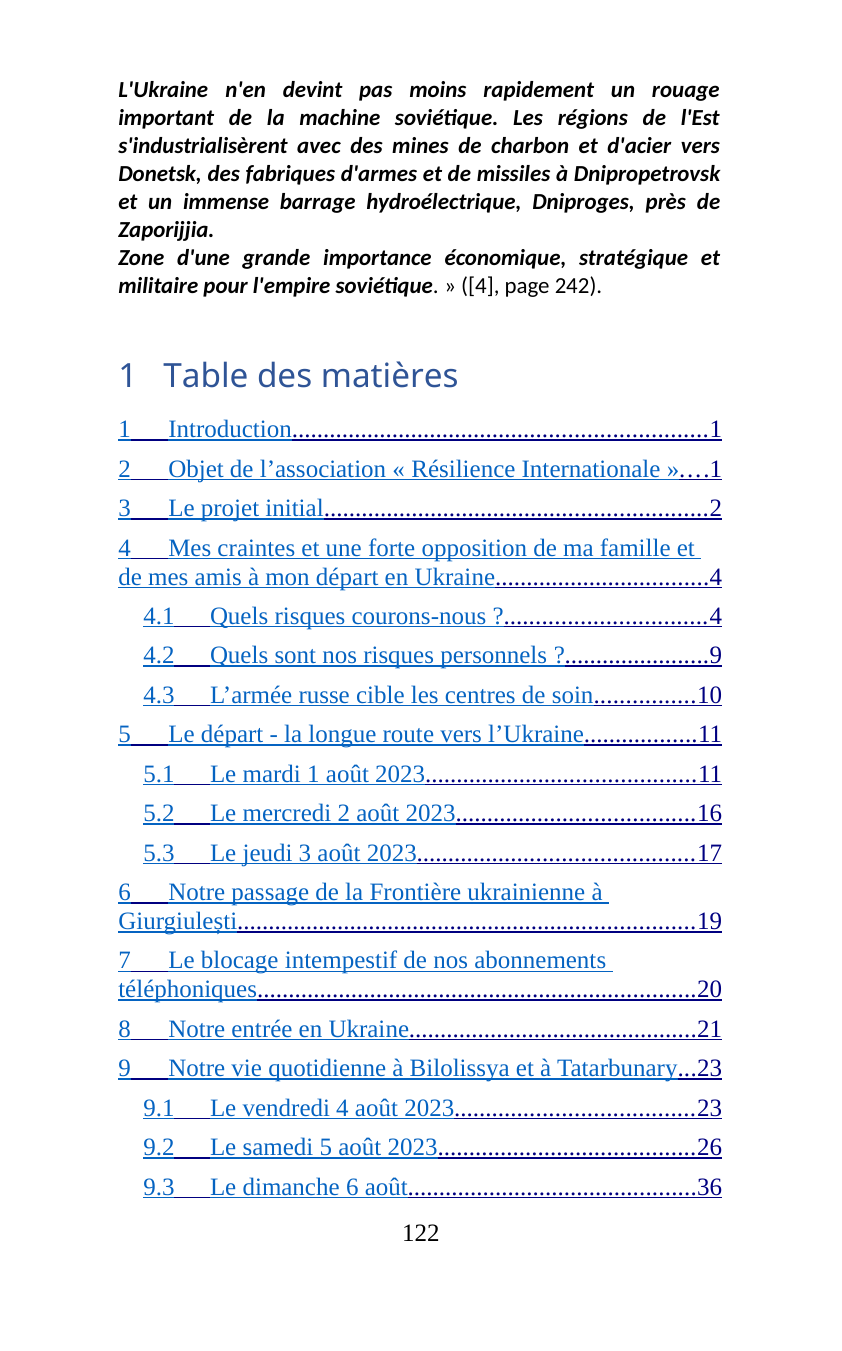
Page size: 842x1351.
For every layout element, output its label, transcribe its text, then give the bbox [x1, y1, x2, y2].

text 9 Notre vie quotidienne à Bilolissya et à Tatarbunary 23 [118, 1053, 723, 1082]
text 8 Notre entrée en Ukraine 21 [118, 1014, 723, 1043]
text 5.1 Le mardi 1 août 2023 11 [143, 759, 723, 788]
text 5.3 Le jeudi 3 août 2023 17 [143, 838, 723, 867]
text L'Ukraine n'en devint pas moins rapidement un rouage important de la machine soviétique. Les régions de l'Est s'industrialisèrent avec des mines de charbon et d'acier vers Donetsk, des fabriques d'armes et de missiles à Dnipropetrovsk et un immense barrage hydroélectrique, Dniproges, près de Zaporijjia. [118, 75, 723, 243]
text 5 Le départ - la longue route vers l’Ukraine 11 [118, 719, 723, 748]
text 3 Le projet initial 2 [118, 493, 723, 522]
text 9.1 Le vendredi 4 août 2023 23 [143, 1093, 723, 1122]
text 1 Introduction 1 [118, 414, 723, 443]
text 5.2 Le mercredi 2 août 2023 16 [143, 798, 723, 827]
list Table des matières [118, 352, 723, 398]
text 4.2 Quels sont nos risques personnels ? 9 [143, 640, 723, 669]
text 9.3 Le dimanche 6 août 36 [143, 1172, 723, 1201]
text 4 Mes craintes et une forte opposition de ma famille et de mes amis à mon départ en Ukraine 4 [118, 533, 723, 591]
text 7 Le blocage intempestif de nos abonnements téléphoniques 20 [118, 946, 723, 1003]
text 9.2 Le samedi 5 août 2023 26 [143, 1132, 723, 1161]
text Zone d'une grande importance économique, stratégique et militaire pour l'empire soviétique. » ([4], page 242). [118, 243, 723, 299]
text 4.1 Quels risques courons-nous ? 4 [143, 601, 723, 630]
text 6 Notre passage de la Frontière ukrainienne à Giurgiulești 19 [118, 877, 723, 935]
text 4.3 L’armée russe cible les centres de soin 10 [143, 680, 723, 709]
text 2 Objet de l’association « Résilience Internationale » 1 [118, 454, 723, 483]
